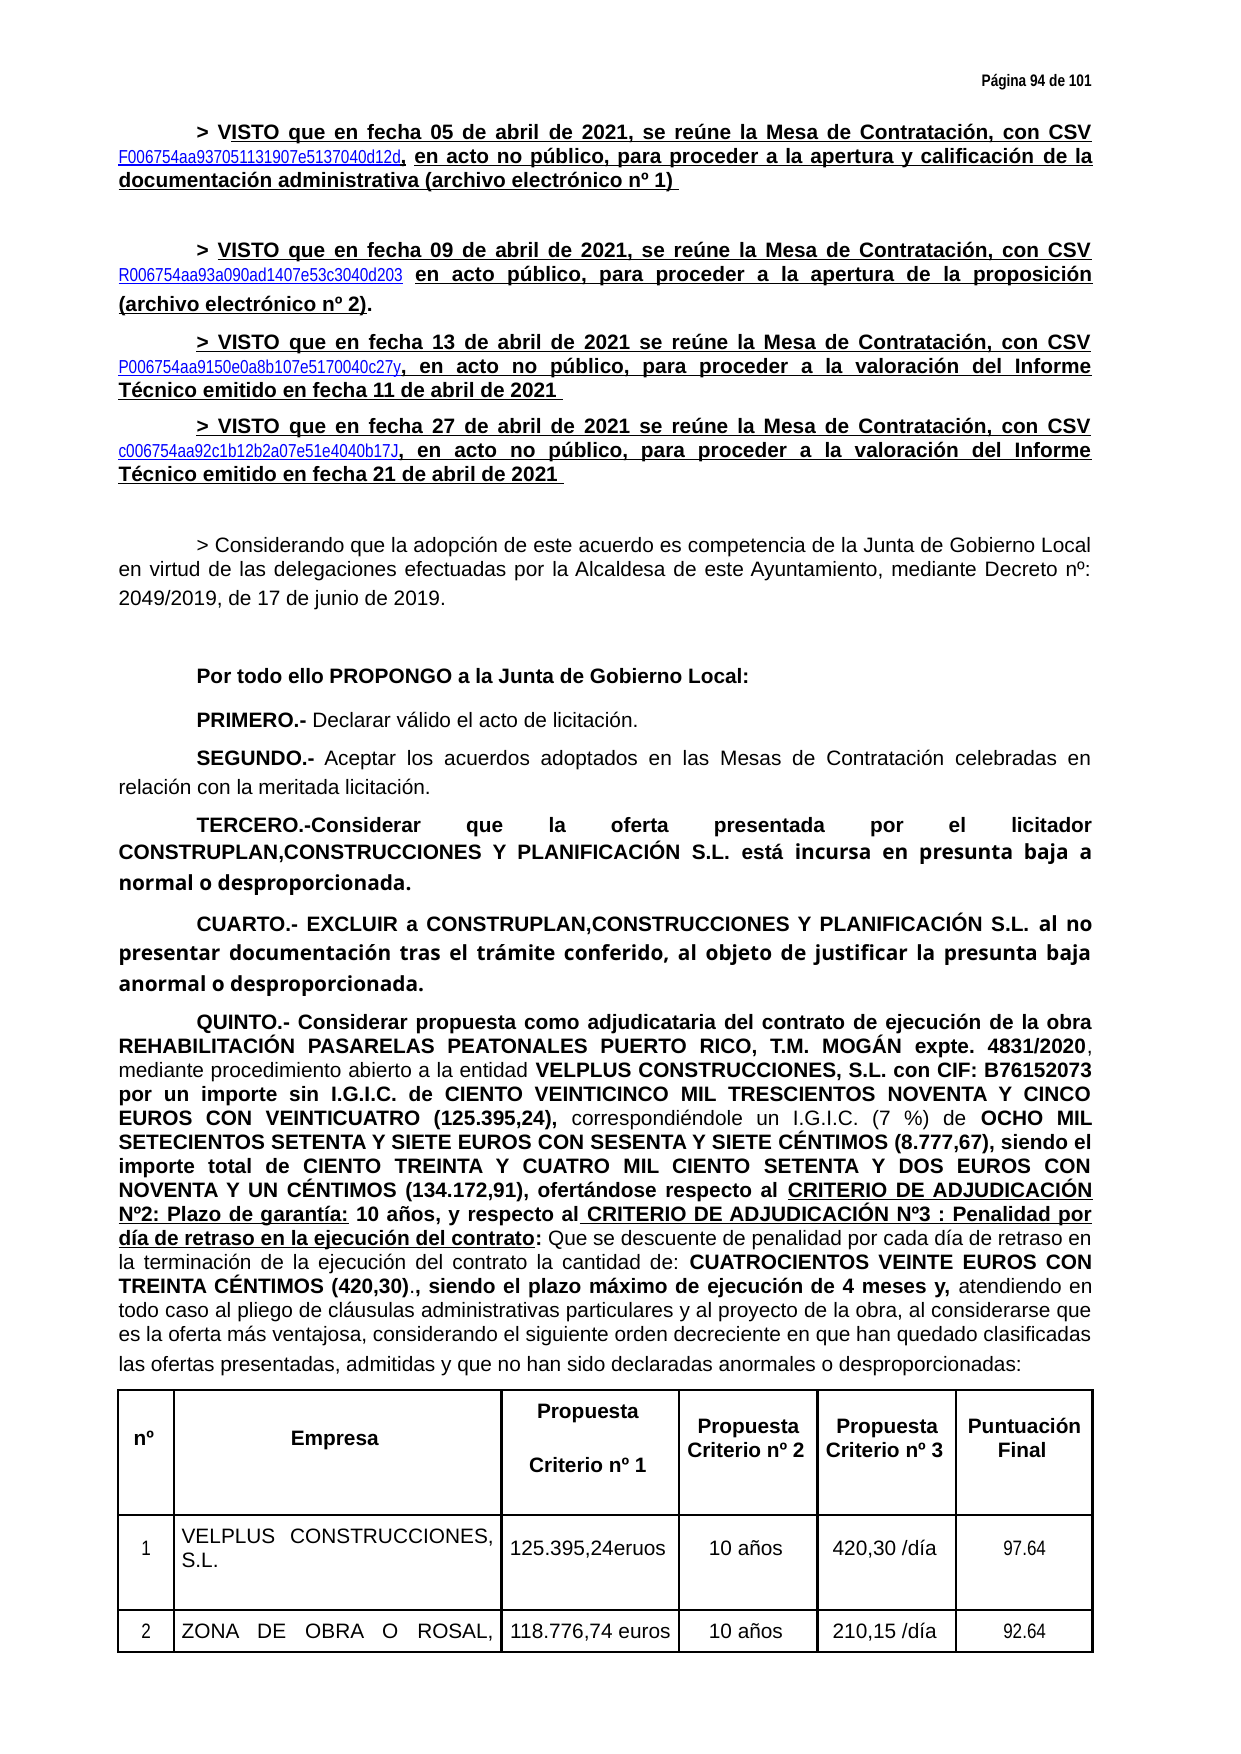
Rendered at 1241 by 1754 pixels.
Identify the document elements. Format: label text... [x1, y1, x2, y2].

table_cell 125.395,24eruos [503, 1516, 678, 1609]
table_cell 1 [119, 1516, 173, 1609]
table_cell 210,15 /día [819, 1611, 955, 1651]
table_header Propuesta Criterio nº 2 [680, 1391, 816, 1514]
text > Considerando que la adopción de este acuerdo es competencia de la Junta de Gobierno Local en virtud de las delegaciones efectuadas por la Alcaldesa de este Ayuntamiento, mediante Decreto nº: 2049/2019, de 17 de junio de 2019. [118, 532, 1092, 612]
text QUINTO.- Considerar propuesta como adjudicataria del contrato de ejecución de la obra REHABILITACIÓN PASARELAS PEATONALES PUERTO RICO, T.M. MOGÁN expte. 4831/2020, mediante procedimiento abierto a la entidad VELPLUS CONSTRUCCIONES, S.L. con CIF: B76152073 por un importe sin I.G.I.C. de CIENTO VEINTICINCO MIL TRESCIENTOS NOVENTA Y CINCO EUROS CON VEINTICUATRO (125.395,24), correspondiéndole un I.G.I.C. (7 %) de OCHO MIL SETECIENTOS SETENTA Y SIETE EUROS CON SESENTA Y SIETE CÉNTIMOS (8.777,67), siendo el importe total de CIENTO TREINTA Y CUATRO MIL CIENTO SETENTA Y DOS EUROS CON NOVENTA Y UN CÉNTIMOS (134.172,91), ofertándose respecto al CRITERIO DE ADJUDICACIÓN Nº2: Plazo de garantía: 10 años, y respecto al CRITERIO DE ADJUDICACIÓN Nº3 : Penalidad por día de retraso en la ejecución del contrato: Que se descuente de penalidad por cada día de retraso en la terminación de la ejecución del contrato la cantidad de: CUATROCIENTOS VEINTE EUROS CON TREINTA CÉNTIMOS (420,30)., siendo el plazo máximo de ejecución de 4 meses y, atendiendo en todo caso al pliego de cláusulas administrativas particulares y al proyecto de la obra, al considerarse que es la oferta más ventajosa, considerando el siguiente orden decreciente en que han quedado clasificadas las ofertas presentadas, admitidas y que no han sido declaradas anormales o desproporcionadas: [118, 1010, 1092, 1377]
text Por todo ello PROPONGO a la Junta de Gobierno Local: [118, 658, 1092, 689]
table_cell 10 años [680, 1611, 816, 1651]
table_cell 92,64 [957, 1611, 1091, 1651]
table_header nº [119, 1391, 173, 1514]
table_header Puntuación Final [957, 1391, 1091, 1514]
text CUARTO.- EXCLUIR a CONSTRUPLAN,CONSTRUCCIONES Y PLANIFICACIÓN S.L. al no presentar documentación tras el trámite conferido, al objeto de justificar la presunta baja anormal o desproporcionada. [118, 909, 1092, 998]
text TERCERO.-Considerar que la oferta presentada por el licitador CONSTRUPLAN,CONSTRUCCIONES Y PLANIFICACIÓN S.L. está incursa en presunta baja a normal o desproporcionada. [118, 813, 1092, 897]
text Técnico emitido en fecha 11 de abril de 2021 [118, 376, 1092, 402]
table_header Propuesta Criterio nº 3 [819, 1391, 955, 1514]
table_cell 118.776,74 euros [503, 1611, 678, 1651]
table_header Propuesta Criterio nº 1 [503, 1391, 678, 1514]
table_cell VELPLUS CONSTRUCCIONES, S.L. [175, 1516, 500, 1609]
text > VISTO que en fecha 09 de abril de 2021, se reúne la Mesa de Contratación, con CSV R006754aa93a090ad1407e53c3040d203 en acto público, para proceder a la apertura de la proposición (archivo electrónico nº 2). [118, 238, 1092, 317]
text PRIMERO.- Declarar válido el acto de licitación. [118, 702, 1092, 733]
text > VISTO que en fecha 27 de abril de 2021 se reúne la Mesa de Contratación, con CSV c006754aa92c1b12b2a07e51e4040b17J, en acto no público, para proceder a la valoración del Informe [118, 414, 1092, 459]
table_cell 2 [119, 1611, 173, 1651]
table_cell ZONA DE OBRA O ROSAL, [175, 1611, 500, 1651]
table_header Empresa [175, 1391, 500, 1514]
text > VISTO que en fecha 05 de abril de 2021, se reúne la Mesa de Contratación, con CSV F006754aa937051131907e5137040d12d, en acto no público, para proceder a la apertura y calificación de la documentación administrativa (archivo electrónico nº 1) [118, 120, 1092, 192]
table_cell 97,64 [957, 1516, 1091, 1609]
text Técnico emitido en fecha 21 de abril de 2021 [118, 460, 1092, 486]
text > VISTO que en fecha 13 de abril de 2021 se reúne la Mesa de Contratación, con CSV P006754aa9150e0a8b107e5170040c27y, en acto no público, para proceder a la valoración del Informe [118, 330, 1092, 375]
table_cell 420,30 /día [819, 1516, 955, 1609]
text SEGUNDO.- Aceptar los acuerdos adoptados en las Mesas de Contratación celebradas en relación con la meritada licitación. [118, 745, 1092, 801]
table_cell 10 años [680, 1516, 816, 1609]
